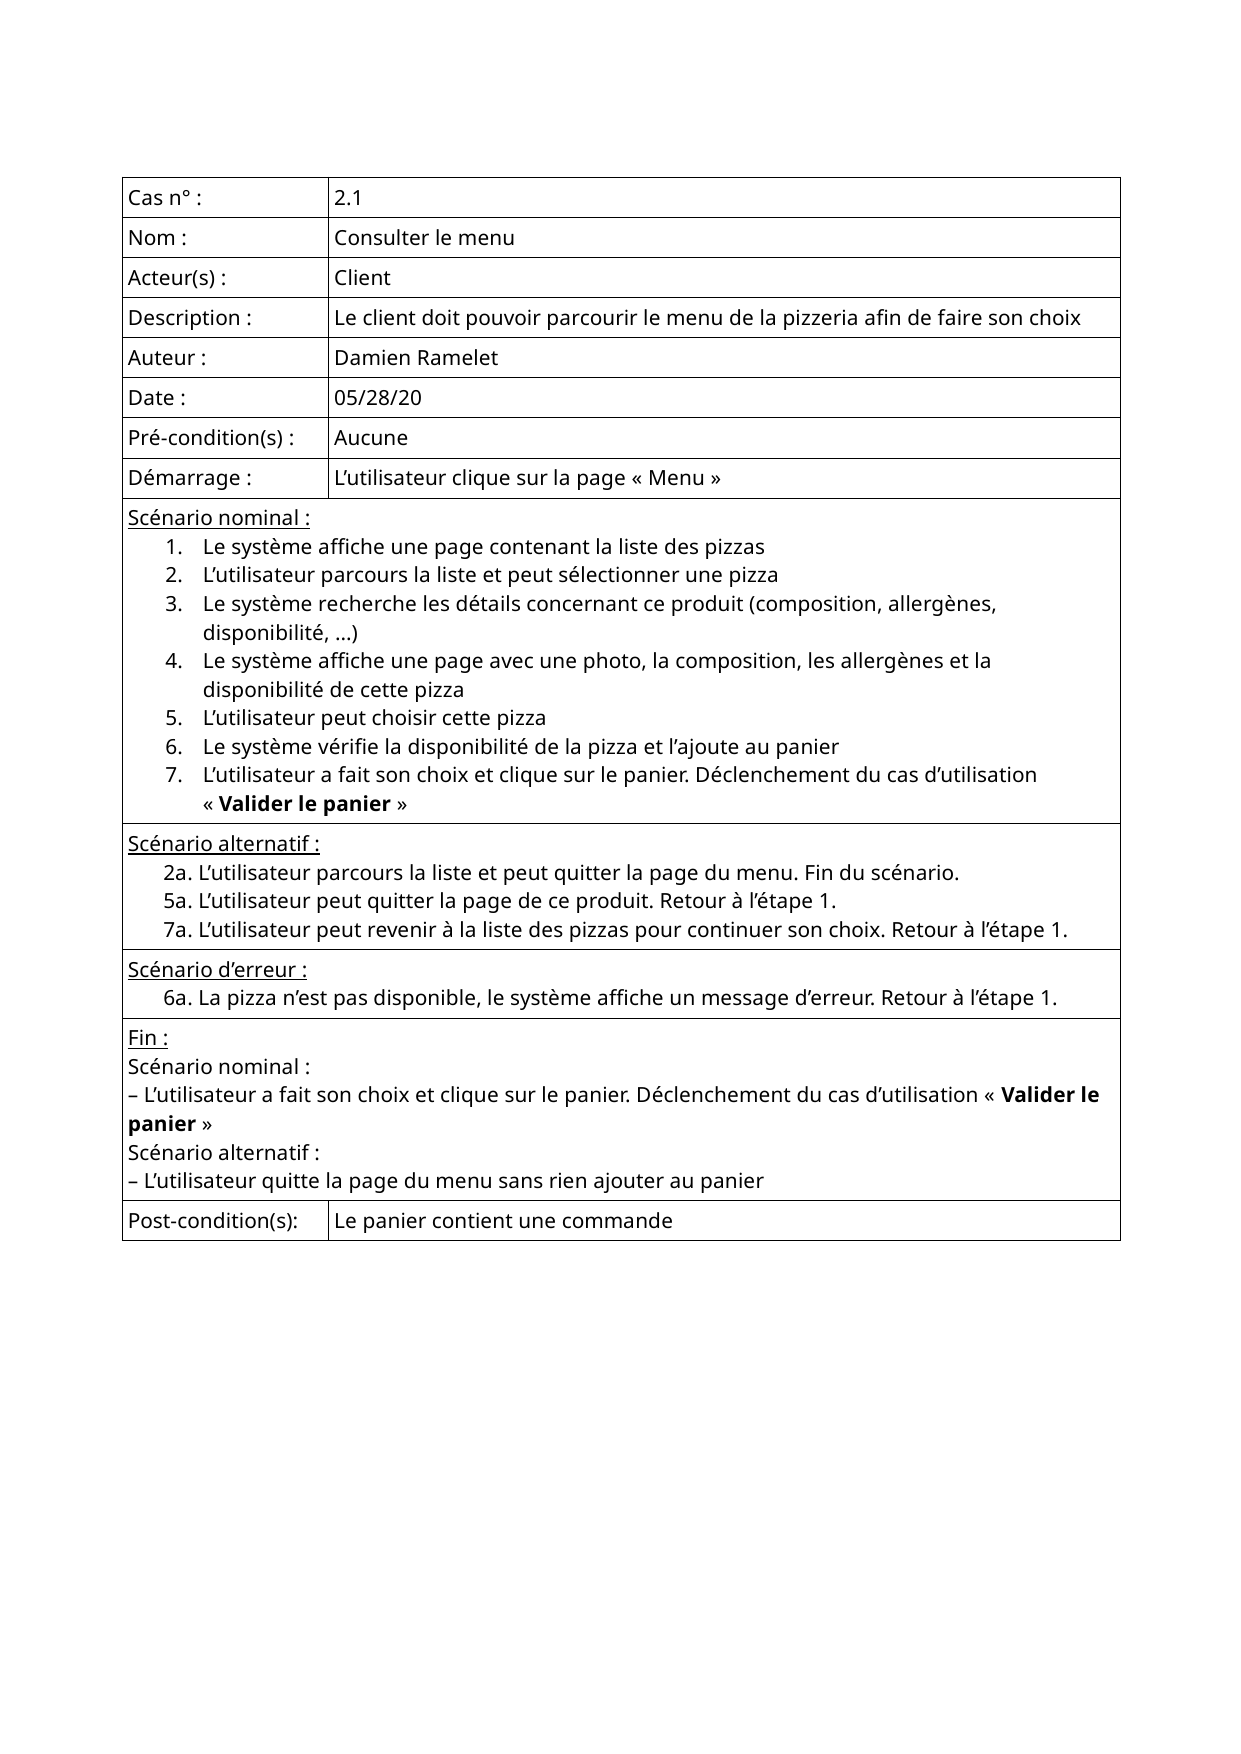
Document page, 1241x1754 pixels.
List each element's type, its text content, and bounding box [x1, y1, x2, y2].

table_cell Client [329, 258, 1120, 297]
table_cell Post-condition(s): [123, 1201, 328, 1240]
table_cell Fin : Scénario nominal : – L’utilisateur a fait son choix et clique sur le panier. Déclenchement du cas d’utilisation « Valider le panier » Scénario alternatif : – L’utilisateur quitte la page du menu sans rien ajouter au panier [123, 1019, 1120, 1200]
table_cell Aucune [329, 418, 1120, 457]
table_cell Damien Ramelet [329, 338, 1120, 377]
table_cell Description : [123, 298, 328, 337]
table_cell Scénario d’erreur : 6a. La pizza n’est pas disponible, le système affiche un message d’erreur. Retour à l’étape 1. [123, 950, 1120, 1017]
table_cell Acteur(s) : [123, 258, 328, 297]
table_cell Auteur : [123, 338, 328, 377]
table_cell 28/05/20 [329, 378, 1120, 417]
table_cell Date : [123, 378, 328, 417]
table_cell L’utilisateur clique sur la page « Menu » [329, 459, 1120, 497]
table_cell Scénario nominal : Le système affiche une page contenant la liste des pizzas L’utilisateur parcours la liste et peut sélectionner une pizza Le système recherche les détails concernant ce produit (composition, allergènes, disponibilité, ...) Le système affiche une page avec une photo, la composition, les allergènes et la disponibilité de cette pizza L’utilisateur peut choisir cette pizza Le système vérifie la disponibilité de la pizza et l’ajoute au panier L’utilisateur a fait son choix et clique sur le panier. Déclenchement du cas d’utilisation « Valider le panier » [123, 499, 1120, 823]
table_cell Démarrage : [123, 459, 328, 497]
table_cell Pré-condition(s) : [123, 418, 328, 457]
table_cell Consulter le menu [329, 218, 1120, 257]
table_cell Scénario alternatif : 2a. L’utilisateur parcours la liste et peut quitter la page du menu. Fin du scénario. 5a. L’utilisateur peut quitter la page de ce produit. Retour à l’étape 1. 7a. L’utilisateur peut revenir à la liste des pizzas pour continuer son choix. Retour à l’étape 1. [123, 824, 1120, 949]
table_cell Nom : [123, 218, 328, 257]
table_header 2.1 [329, 178, 1120, 217]
table_header Cas n° : [123, 178, 328, 217]
table_cell Le client doit pouvoir parcourir le menu de la pizzeria afin de faire son choix [329, 298, 1120, 337]
table_cell Le panier contient une commande [329, 1201, 1120, 1240]
